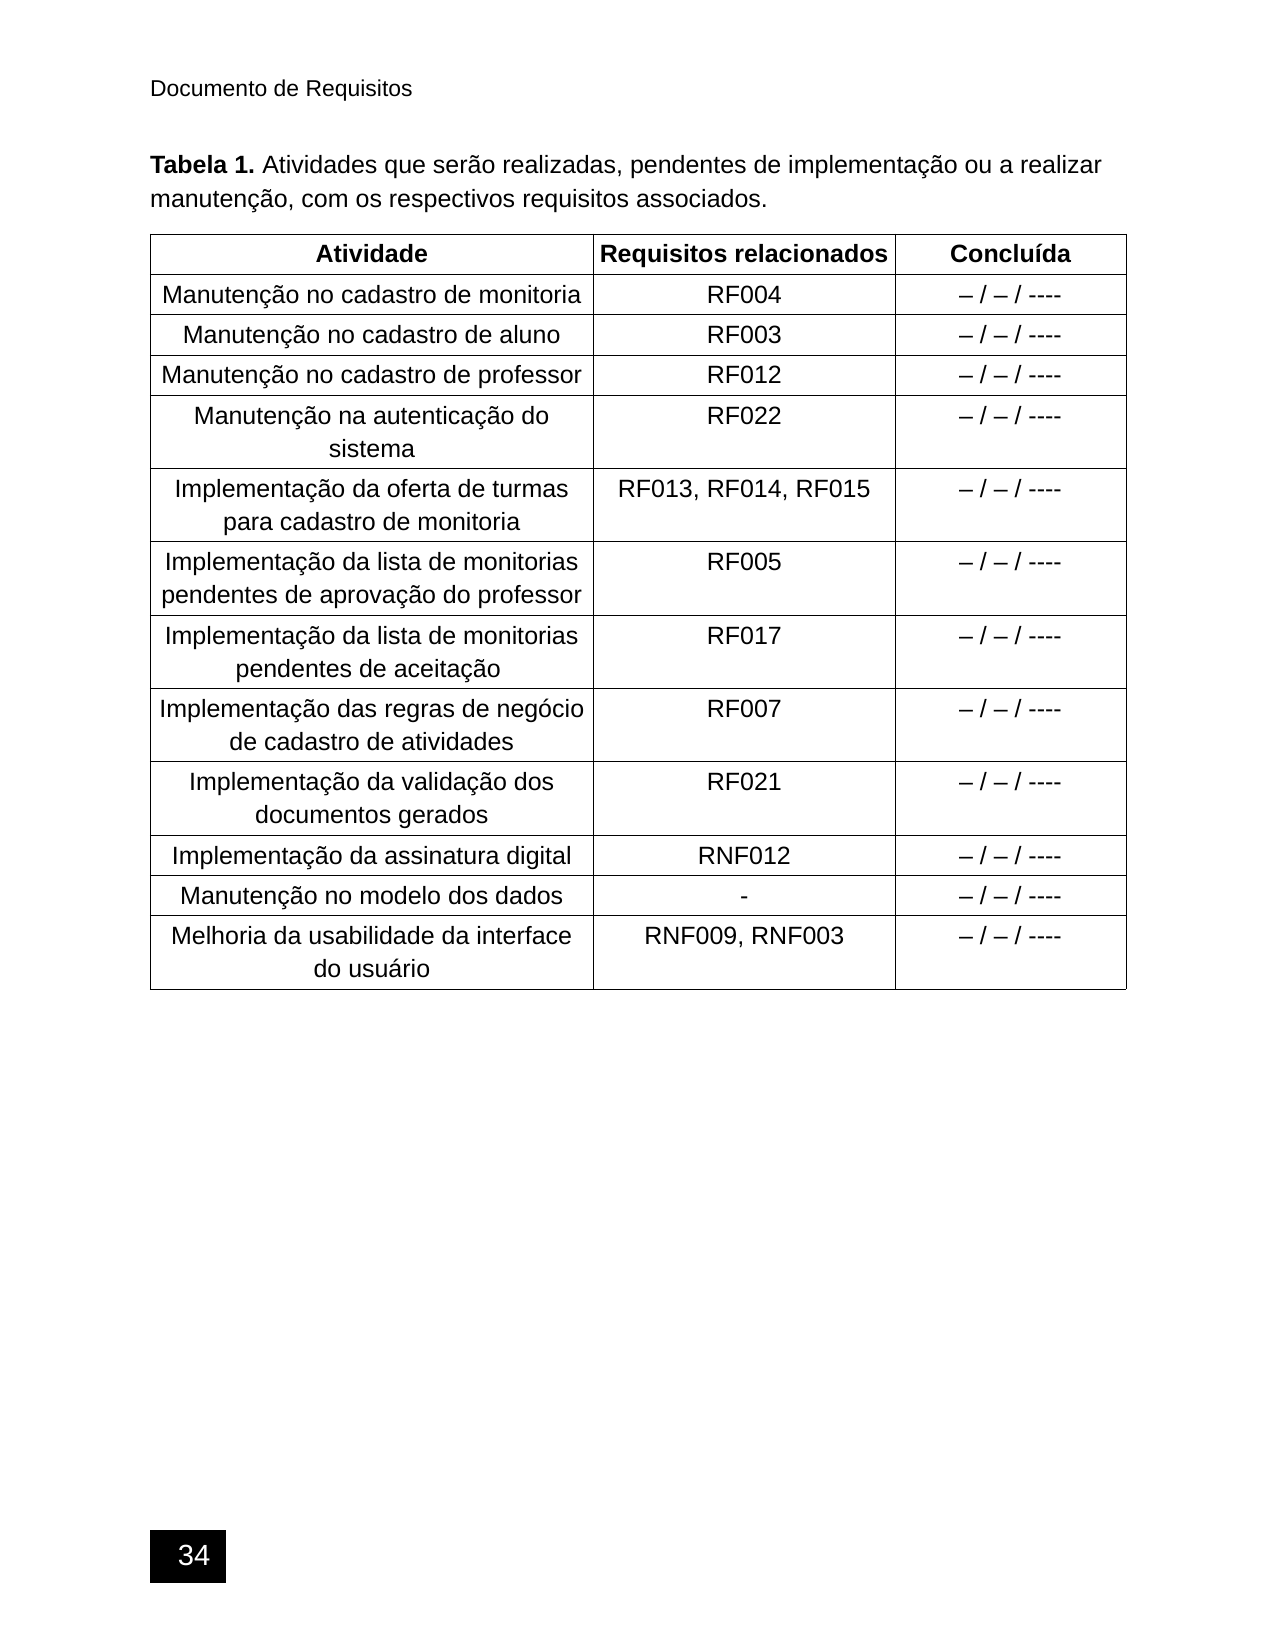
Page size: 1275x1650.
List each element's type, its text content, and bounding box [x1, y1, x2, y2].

table_cell RF012 [594, 356, 895, 395]
table_cell – / – / ---- [896, 616, 1126, 688]
table_cell – / – / ---- [896, 762, 1126, 835]
table_cell RF007 [594, 689, 895, 761]
table_cell Implementação da assinatura digital [151, 836, 593, 875]
table_cell – / – / ---- [896, 315, 1126, 354]
table_cell Manutenção no cadastro de aluno [151, 315, 593, 354]
table_cell RNF012 [594, 836, 895, 875]
table_header Concluída [896, 235, 1126, 274]
table_cell – / – / ---- [896, 396, 1126, 468]
table_cell RF022 [594, 396, 895, 468]
table_cell Manutenção na autenticação do sistema [151, 396, 593, 468]
table_cell RF003 [594, 315, 895, 354]
table_cell Manutenção no modelo dos dados [151, 876, 593, 915]
table_cell RF013, RF014, RF015 [594, 469, 895, 541]
table_cell RNF009, RNF003 [594, 916, 895, 989]
table_cell – / – / ---- [896, 876, 1126, 915]
table_cell Manutenção no cadastro de monitoria [151, 275, 593, 314]
table_cell Implementação da oferta de turmas para cadastro de monitoria [151, 469, 593, 541]
table_header Requisitos relacionados [594, 235, 895, 274]
table_cell - [594, 876, 895, 915]
table_cell – / – / ---- [896, 469, 1126, 541]
table_cell RF004 [594, 275, 895, 314]
table_cell – / – / ---- [896, 836, 1126, 875]
table_cell Implementação da validação dos documentos gerados [151, 762, 593, 835]
table_cell RF021 [594, 762, 895, 835]
table_header Atividade [151, 235, 593, 274]
table_cell Melhoria da usabilidade da interface do usuário [151, 916, 593, 989]
table_cell Implementação da lista de monitorias pendentes de aprovação do professor [151, 542, 593, 615]
table_cell Implementação da lista de monitorias pendentes de aceitação [151, 616, 593, 688]
table_cell RF005 [594, 542, 895, 615]
table_cell – / – / ---- [896, 689, 1126, 761]
table_cell – / – / ---- [896, 275, 1126, 314]
table_cell – / – / ---- [896, 916, 1126, 989]
table_cell – / – / ---- [896, 356, 1126, 395]
table_cell Manutenção no cadastro de professor [151, 356, 593, 395]
text Tabela 1. Atividades que serão realizadas, pendentes de implementação ou a realizar manutenção, com os respectivos requisitos associados. [150, 150, 1125, 213]
table_cell Implementação das regras de negócio de cadastro de atividades [151, 689, 593, 761]
table_cell – / – / ---- [896, 542, 1126, 615]
table_cell RF017 [594, 616, 895, 688]
